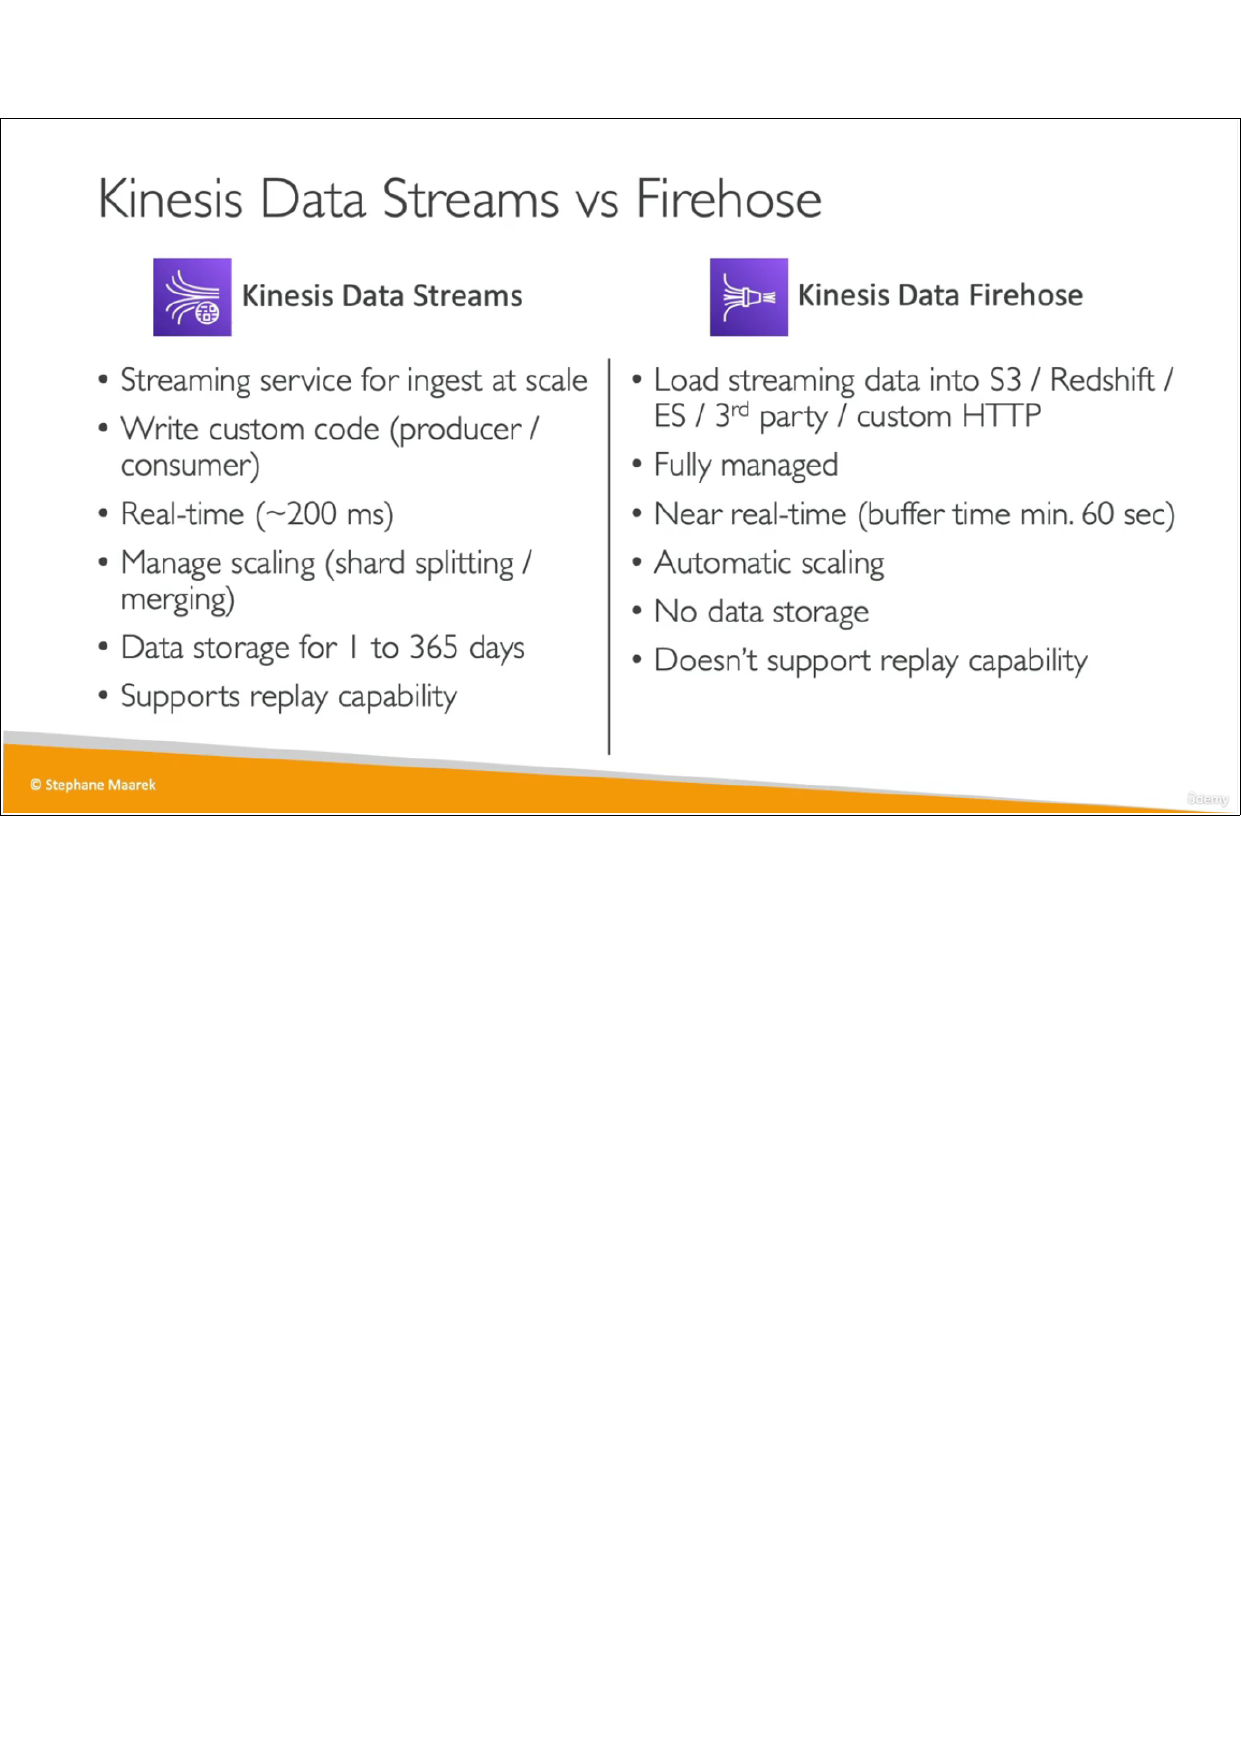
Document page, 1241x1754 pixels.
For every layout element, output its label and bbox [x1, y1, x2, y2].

picture [3, 121, 1238, 813]
